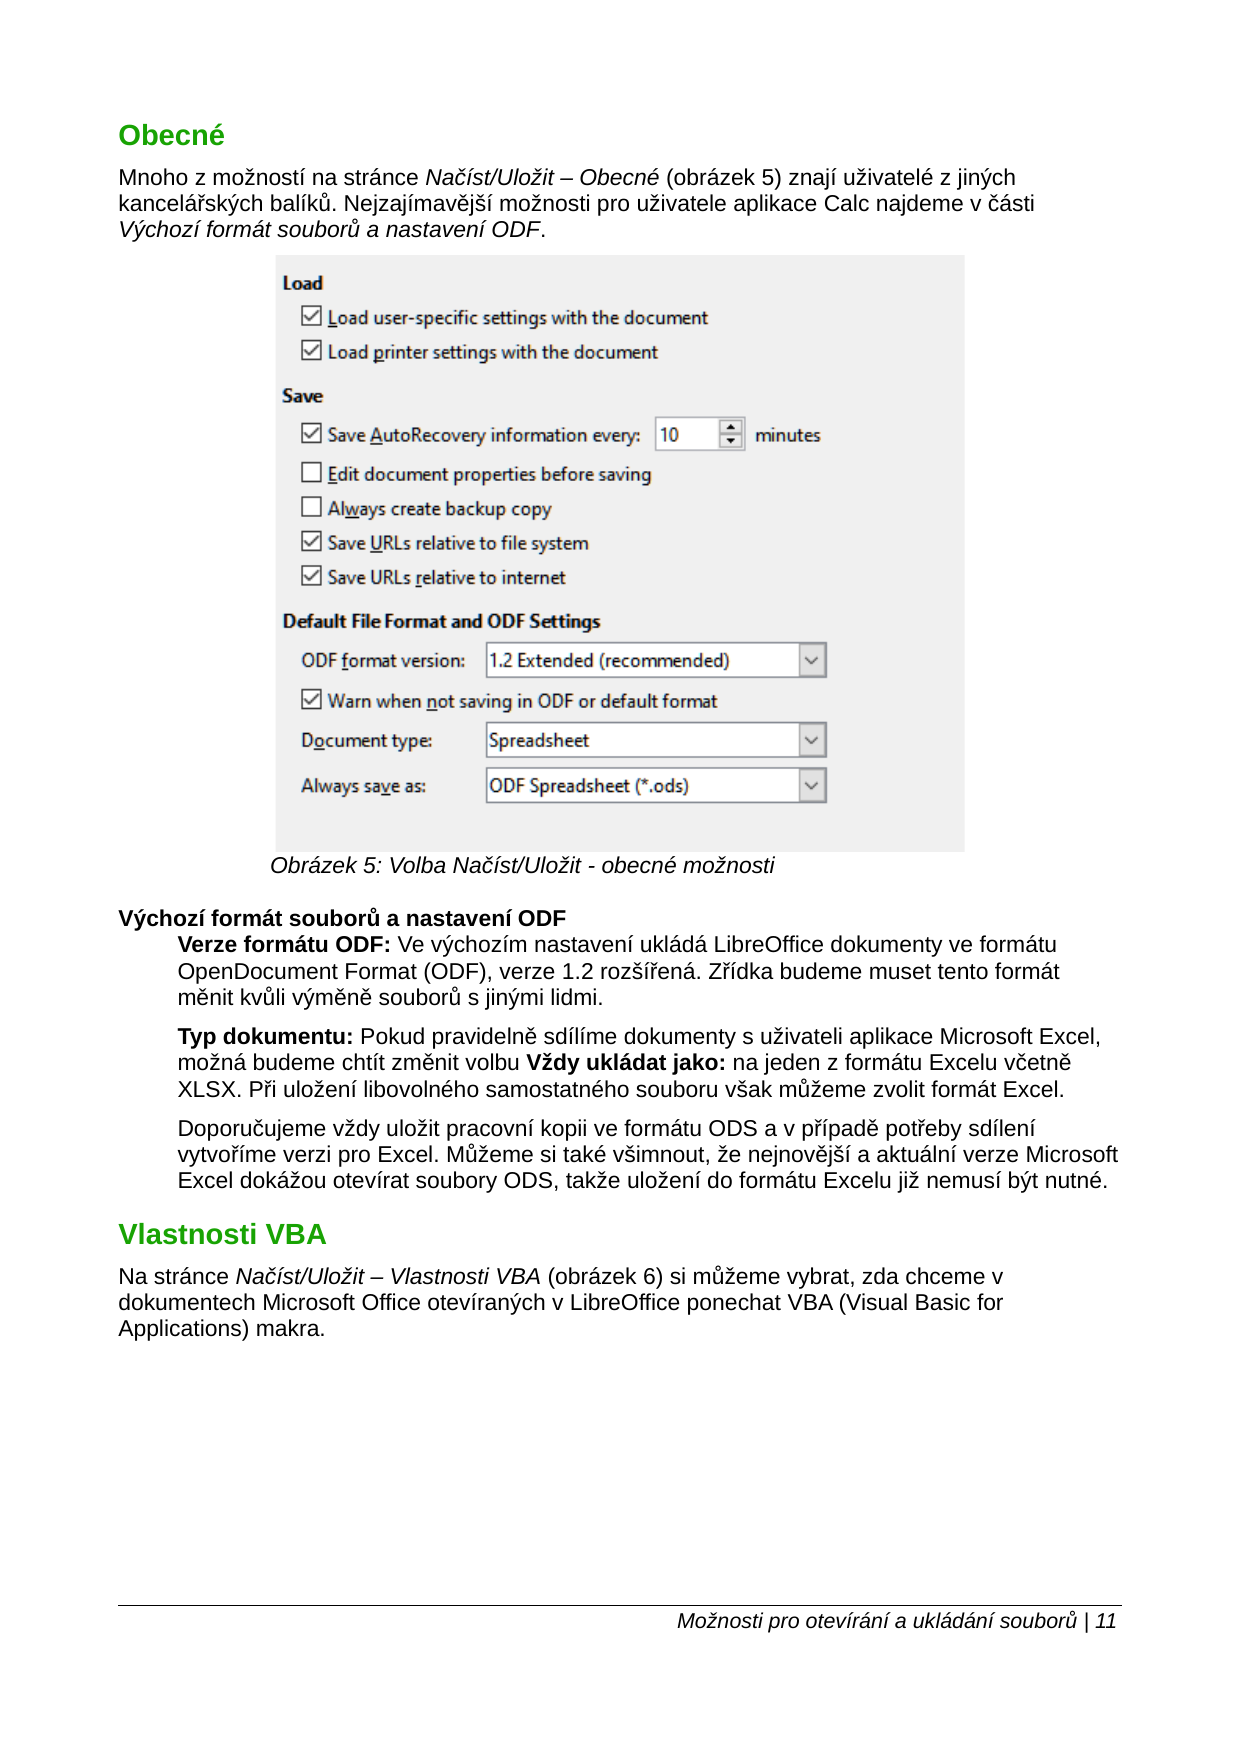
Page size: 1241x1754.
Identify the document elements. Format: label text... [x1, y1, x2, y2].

text Obrázek 5: Volba Načíst/Uložit - obecné možnosti [270, 852, 970, 878]
text Doporučujeme vždy uložit pracovní kopii ve formátu ODS a v případě potřeby sdílení vytvoříme verzi pro Excel. Můžeme si také všimnout, že nejnovější a aktuální verze Microsoft Excel dokážou otevírat soubory ODS, takže uložení do formátu Excelu již nemusí být nutné. [177, 1114, 1122, 1194]
text Typ dokumentu: Pokud pravidelně sdílíme dokumenty s uživateli aplikace Microsoft Excel, možná budeme chtít změnit volbu Vždy ukládat jako: na jeden z formátu Excelu včetně XLSX. Při uložení libovolného samostatného souboru však můžeme zvolit formát Excel. [177, 1023, 1122, 1102]
text Výchozí formát souborů a nastavení ODF [118, 905, 1122, 931]
subtitle Obecné [118, 118, 1122, 152]
text Na stránce Načíst/Uložit – Vlastnosti VBA (obrázek 6) si můžeme vybrat, zda chceme v dokumentech Microsoft Office otevíraných v LibreOffice ponechat VBA (Visual Basic for Applications) makra. [118, 1263, 1122, 1342]
picture [275, 255, 965, 852]
text Verze formátu ODF: Ve výchozím nastavení ukládá LibreOffice dokumenty ve formátu OpenDocument Format (ODF), verze 1.2 rozšířená. Zřídka budeme muset tento formát měnit kvůli výměně souborů s jinými lidmi. [177, 931, 1122, 1011]
subtitle Vlastnosti VBA [118, 1217, 1122, 1251]
text Mnoho z možností na stránce Načíst/Uložit – Obecné (obrázek 5) znají uživatelé z jiných kancelářských balíků. Nejzajímavější možnosti pro uživatele aplikace Calc najdeme v části Výchozí formát souborů a nastavení ODF. [118, 163, 1122, 242]
